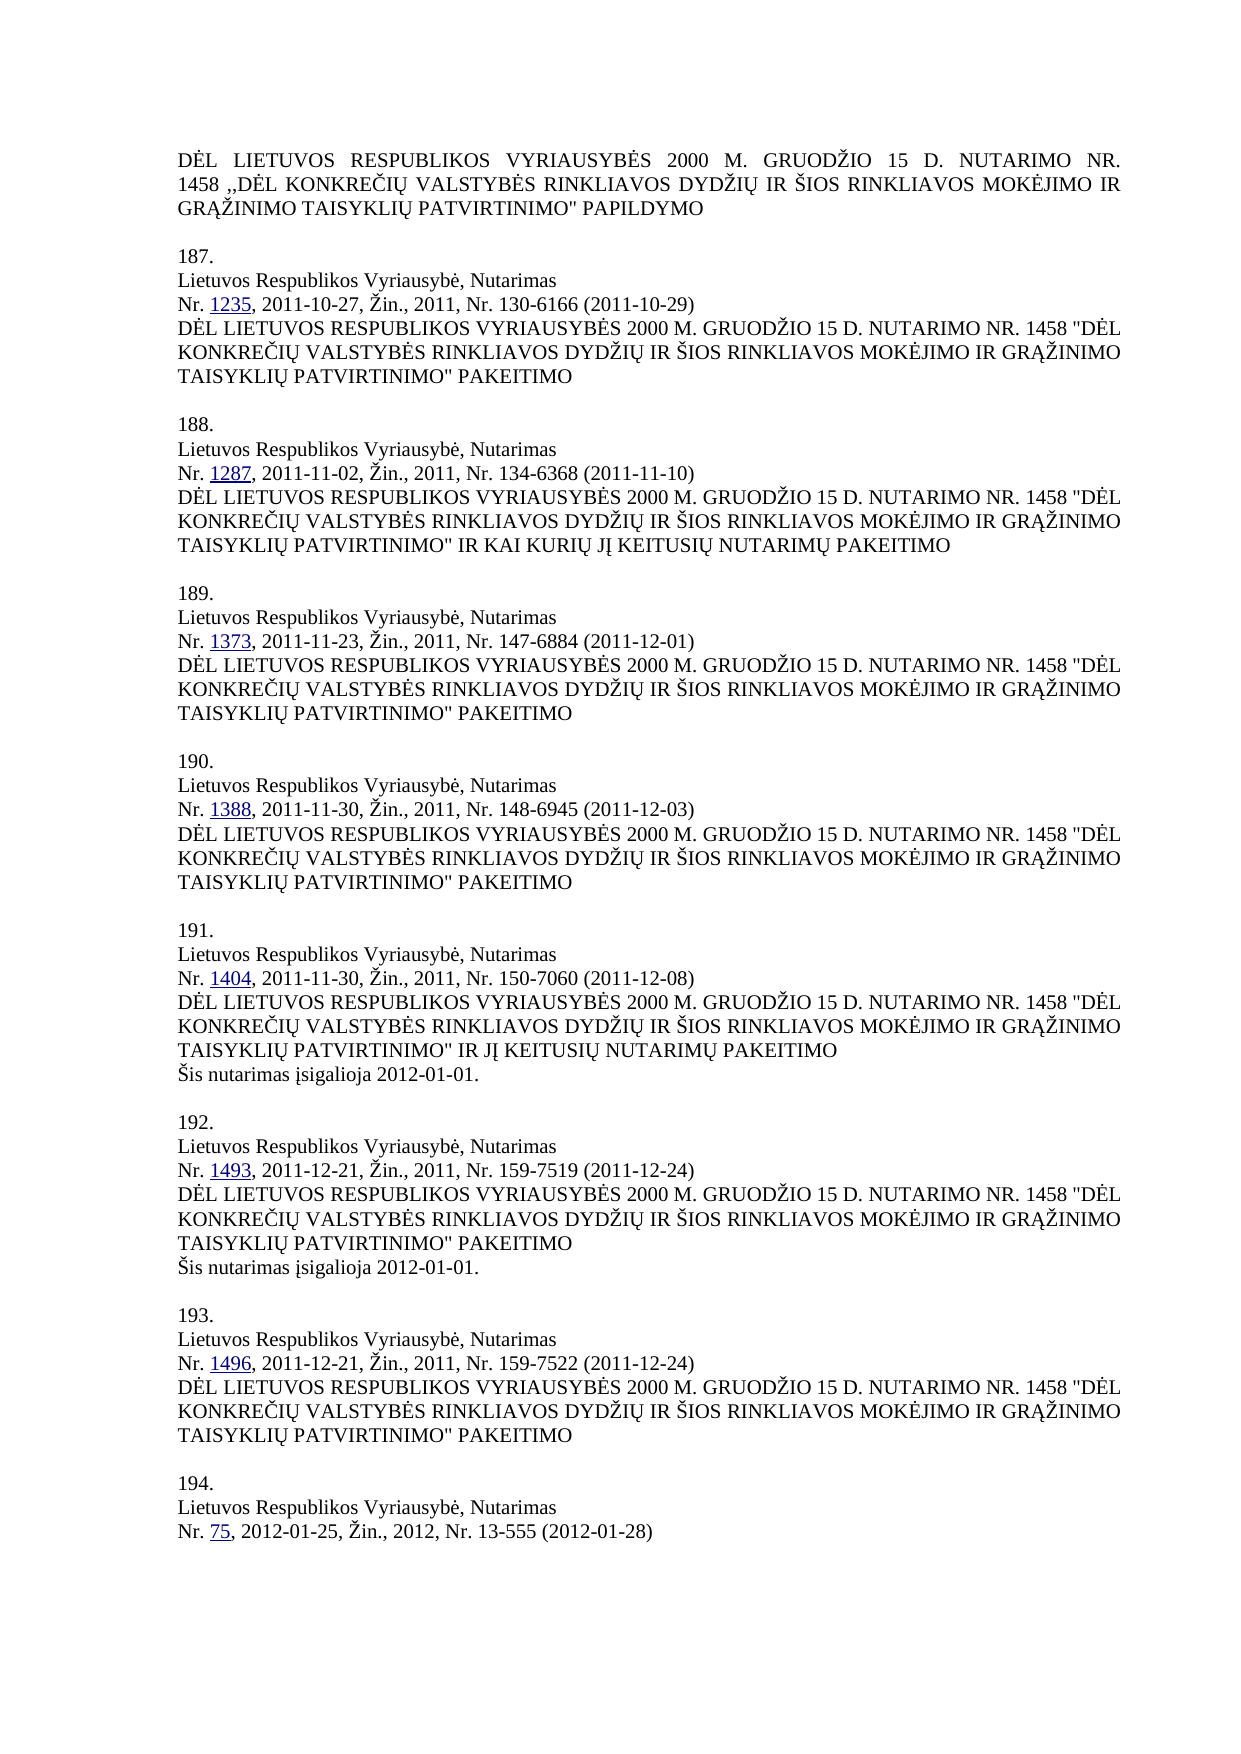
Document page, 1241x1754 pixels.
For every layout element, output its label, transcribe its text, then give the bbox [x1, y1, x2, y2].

text 192. [177, 1110, 1122, 1134]
text Nr. 1235, 2011-10-27, Žin., 2011, Nr. 130-6166 (2011-10-29) [177, 292, 1122, 316]
text Lietuvos Respublikos Vyriausybė, Nutarimas [177, 1327, 1122, 1351]
text DĖL LIETUVOS RESPUBLIKOS VYRIAUSYBĖS 2000 M. GRUODŽIO 15 D. NUTARIMO NR. 1458 "DĖL KONKREČIŲ VALSTYBĖS RINKLIAVOS DYDŽIŲ IR ŠIOS RINKLIAVOS MOKĖJIMO IR GRĄŽINIMO TAISYKLIŲ PATVIRTINIMO" PAKEITIMO [177, 1182, 1122, 1254]
text Nr. 1287, 2011-11-02, Žin., 2011, Nr. 134-6368 (2011-11-10) [177, 461, 1122, 484]
text DĖL LIETUVOS RESPUBLIKOS VYRIAUSYBĖS 2000 M. GRUODŽIO 15 D. NUTARIMO NR. 1458 ,,DĖL KONKREČIŲ VALSTYBĖS RINKLIAVOS DYDŽIŲ IR ŠIOS RINKLIAVOS MOKĖJIMO IR GRĄŽINIMO TAISYKLIŲ PATVIRTINIMO" PAPILDYMO [177, 148, 1122, 220]
text 189. [177, 581, 1122, 605]
text 188. [177, 412, 1122, 436]
text Lietuvos Respublikos Vyriausybė, Nutarimas [177, 268, 1122, 292]
text Nr. 1493, 2011-12-21, Žin., 2011, Nr. 159-7519 (2011-12-24) [177, 1158, 1122, 1182]
text Lietuvos Respublikos Vyriausybė, Nutarimas [177, 605, 1122, 629]
text Nr. 1404, 2011-11-30, Žin., 2011, Nr. 150-7060 (2011-12-08) [177, 966, 1122, 990]
text Lietuvos Respublikos Vyriausybė, Nutarimas [177, 1134, 1122, 1158]
text Lietuvos Respublikos Vyriausybė, Nutarimas [177, 436, 1122, 461]
text Lietuvos Respublikos Vyriausybė, Nutarimas [177, 942, 1122, 966]
text DĖL LIETUVOS RESPUBLIKOS VYRIAUSYBĖS 2000 M. GRUODŽIO 15 D. NUTARIMO NR. 1458 "DĖL KONKREČIŲ VALSTYBĖS RINKLIAVOS DYDŽIŲ IR ŠIOS RINKLIAVOS MOKĖJIMO IR GRĄŽINIMO TAISYKLIŲ PATVIRTINIMO" PAKEITIMO [177, 821, 1122, 894]
text 187. [177, 244, 1122, 268]
text DĖL LIETUVOS RESPUBLIKOS VYRIAUSYBĖS 2000 M. GRUODŽIO 15 D. NUTARIMO NR. 1458 "DĖL KONKREČIŲ VALSTYBĖS RINKLIAVOS DYDŽIŲ IR ŠIOS RINKLIAVOS MOKĖJIMO IR GRĄŽINIMO TAISYKLIŲ PATVIRTINIMO" IR KAI KURIŲ JĮ KEITUSIŲ NUTARIMŲ PAKEITIMO [177, 484, 1122, 557]
text DĖL LIETUVOS RESPUBLIKOS VYRIAUSYBĖS 2000 M. GRUODŽIO 15 D. NUTARIMO NR. 1458 "DĖL KONKREČIŲ VALSTYBĖS RINKLIAVOS DYDŽIŲ IR ŠIOS RINKLIAVOS MOKĖJIMO IR GRĄŽINIMO TAISYKLIŲ PATVIRTINIMO" PAKEITIMO [177, 1375, 1122, 1447]
text Nr. 75, 2012-01-25, Žin., 2012, Nr. 13-555 (2012-01-28) [177, 1519, 1122, 1543]
text Nr. 1388, 2011-11-30, Žin., 2011, Nr. 148-6945 (2011-12-03) [177, 797, 1122, 821]
text Nr. 1373, 2011-11-23, Žin., 2011, Nr. 147-6884 (2011-12-01) [177, 629, 1122, 653]
text 193. [177, 1303, 1122, 1327]
text 194. [177, 1471, 1122, 1495]
text Šis nutarimas įsigalioja 2012-01-01. [177, 1062, 1122, 1086]
text Lietuvos Respublikos Vyriausybė, Nutarimas [177, 773, 1122, 797]
text 191. [177, 918, 1122, 942]
text Šis nutarimas įsigalioja 2012-01-01. [177, 1254, 1122, 1279]
text DĖL LIETUVOS RESPUBLIKOS VYRIAUSYBĖS 2000 M. GRUODŽIO 15 D. NUTARIMO NR. 1458 "DĖL KONKREČIŲ VALSTYBĖS RINKLIAVOS DYDŽIŲ IR ŠIOS RINKLIAVOS MOKĖJIMO IR GRĄŽINIMO TAISYKLIŲ PATVIRTINIMO" PAKEITIMO [177, 653, 1122, 725]
text Nr. 1496, 2011-12-21, Žin., 2011, Nr. 159-7522 (2011-12-24) [177, 1351, 1122, 1375]
text Lietuvos Respublikos Vyriausybė, Nutarimas [177, 1495, 1122, 1519]
text DĖL LIETUVOS RESPUBLIKOS VYRIAUSYBĖS 2000 M. GRUODŽIO 15 D. NUTARIMO NR. 1458 "DĖL KONKREČIŲ VALSTYBĖS RINKLIAVOS DYDŽIŲ IR ŠIOS RINKLIAVOS MOKĖJIMO IR GRĄŽINIMO TAISYKLIŲ PATVIRTINIMO" IR JĮ KEITUSIŲ NUTARIMŲ PAKEITIMO [177, 990, 1122, 1062]
text 190. [177, 749, 1122, 773]
text DĖL LIETUVOS RESPUBLIKOS VYRIAUSYBĖS 2000 M. GRUODŽIO 15 D. NUTARIMO NR. 1458 "DĖL KONKREČIŲ VALSTYBĖS RINKLIAVOS DYDŽIŲ IR ŠIOS RINKLIAVOS MOKĖJIMO IR GRĄŽINIMO TAISYKLIŲ PATVIRTINIMO" PAKEITIMO [177, 316, 1122, 388]
